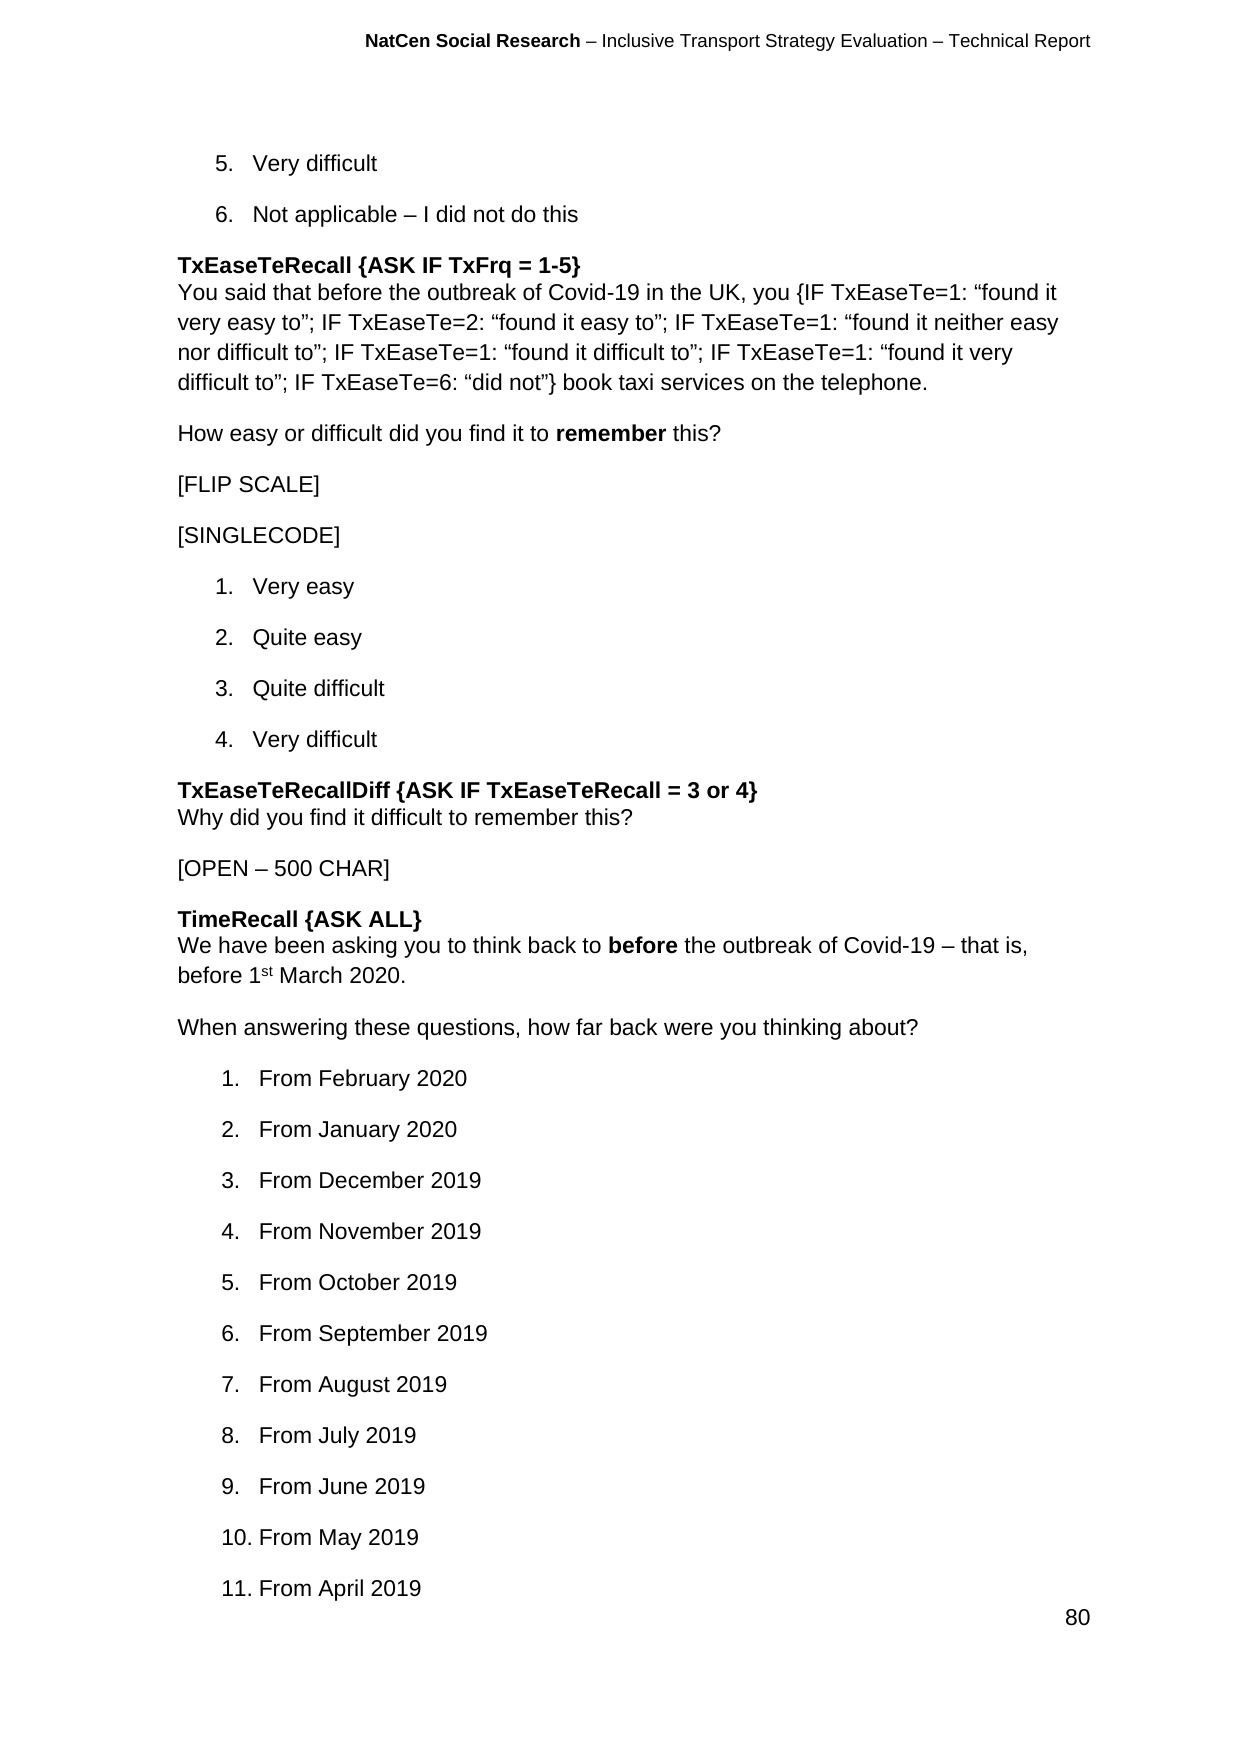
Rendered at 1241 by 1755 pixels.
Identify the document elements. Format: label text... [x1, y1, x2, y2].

list From July 2019 [221, 1422, 1063, 1448]
list From August 2019 [221, 1371, 1063, 1397]
list From February 2020 [221, 1064, 1063, 1091]
text You said that before the outbreak of Covid-19 in the UK, you {IF TxEaseTe=1: “found it very easy to”; IF TxEaseTe=2: “found it easy to”; IF TxEaseTe=1: “found it neither easy nor difficult to”; IF TxEaseTe=1: “found it difficult to”; IF TxEaseTe=1: “found it very difficult to”; IF TxEaseTe=6: “did not”} book taxi services on the telephone. [177, 278, 1063, 395]
subtitle TxEaseTeRecall {ASK IF TxFrq = 1-5} [177, 252, 1063, 278]
text How easy or difficult did you find it to remember this? [177, 420, 1063, 446]
text [OPEN – 500 CHAR] [177, 855, 1063, 881]
text When answering these questions, how far back were you thinking about? [177, 1013, 1063, 1040]
list From October 2019 [221, 1269, 1063, 1295]
list From June 2019 [221, 1473, 1063, 1499]
text [SINGLECODE] [177, 522, 1063, 548]
subtitle TimeRecall {ASK ALL} [177, 906, 1063, 932]
list From November 2019 [221, 1218, 1063, 1244]
list Very difficult [215, 150, 1063, 176]
list Quite difficult [215, 675, 1063, 702]
list Very easy [215, 573, 1063, 599]
list Very difficult [215, 726, 1063, 753]
list From December 2019 [221, 1167, 1063, 1193]
list Not applicable – I did not do this [215, 201, 1063, 227]
text We have been asking you to think back to before the outbreak of Covid-19 – that is, before 1st March 2020. [177, 932, 1063, 989]
list From May 2019 [221, 1524, 1063, 1550]
list From September 2019 [221, 1320, 1063, 1346]
text [FLIP SCALE] [177, 471, 1063, 497]
list From January 2020 [221, 1116, 1063, 1142]
list Quite easy [215, 624, 1063, 651]
subtitle TxEaseTeRecallDiff {ASK IF TxEaseTeRecall = 3 or 4} [177, 777, 1063, 804]
text Why did you find it difficult to remember this? [177, 804, 1063, 830]
list From April 2019 [221, 1575, 1063, 1601]
